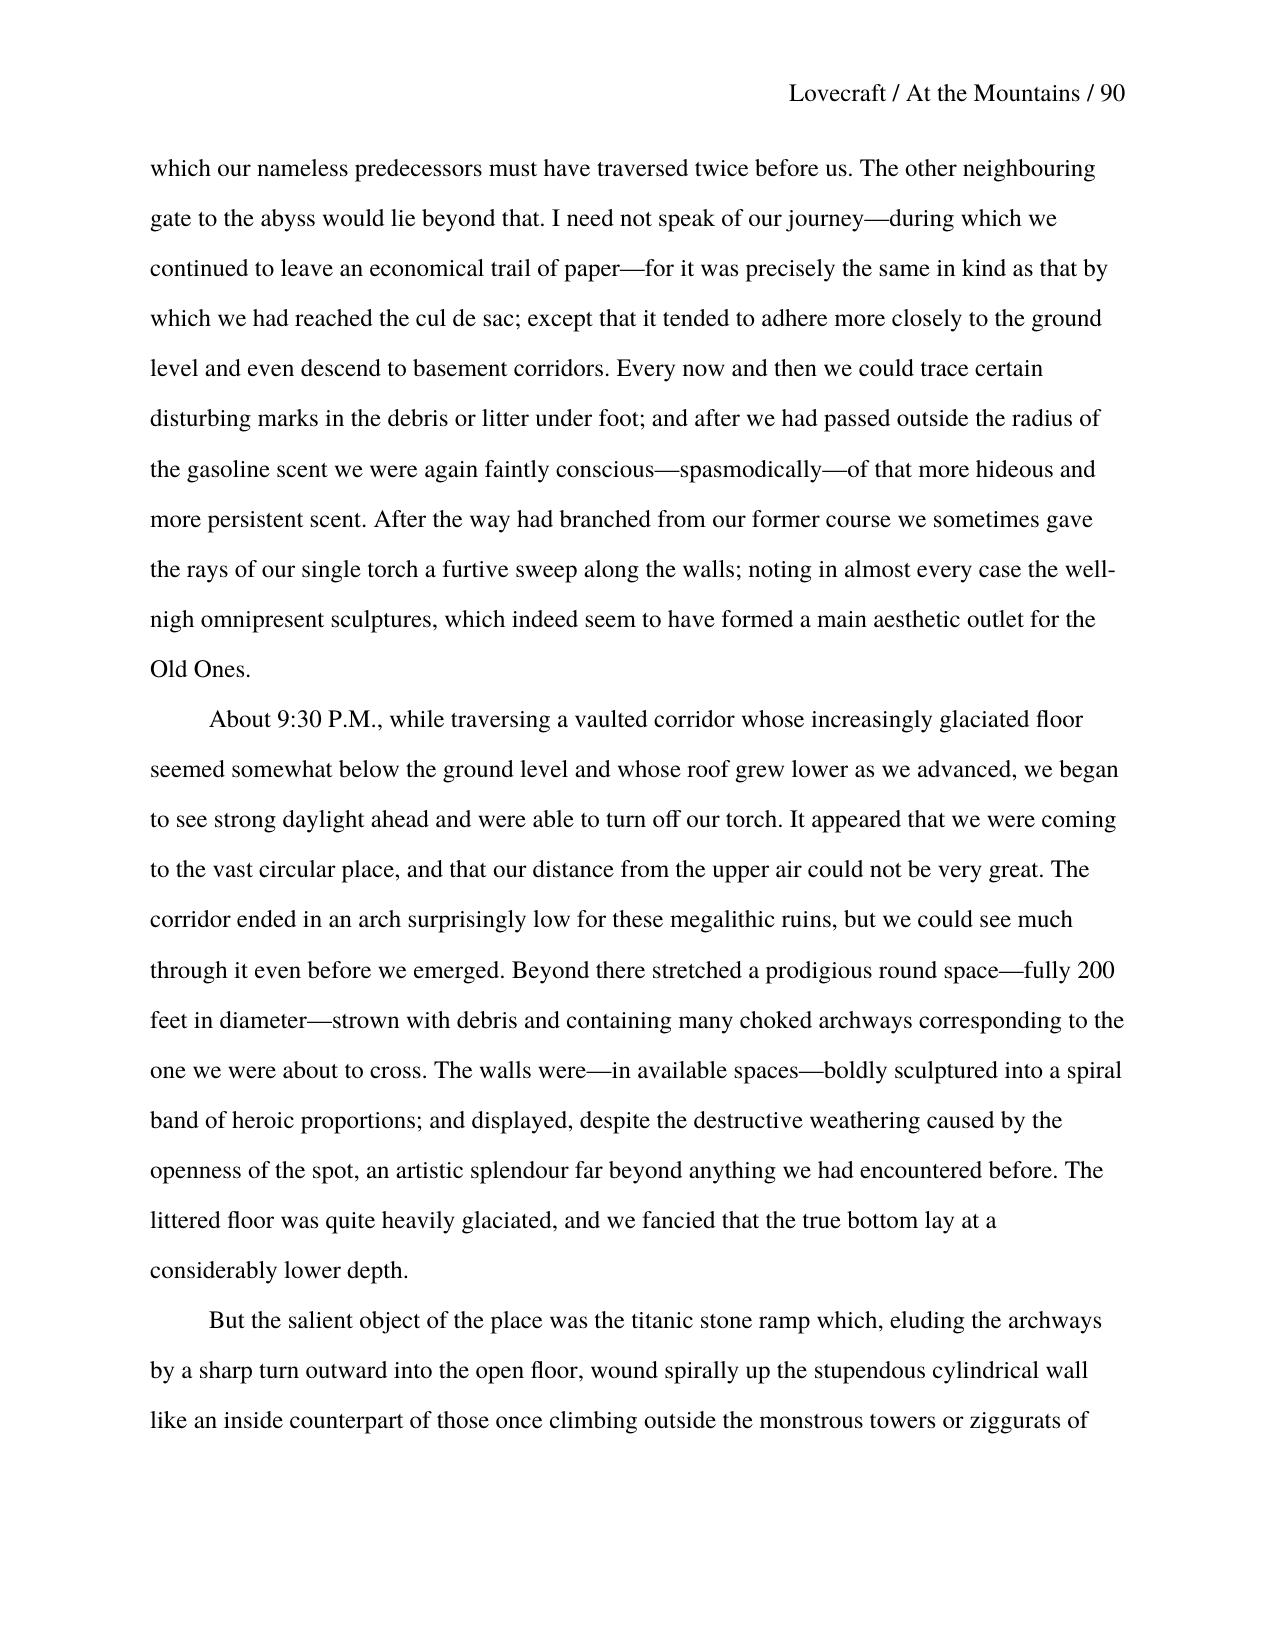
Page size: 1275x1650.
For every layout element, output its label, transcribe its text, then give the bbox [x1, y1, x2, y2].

text About 9:30 P.M., while traversing a vaulted corridor whose increasingly glaciated floor seemed somewhat below the ground level and whose roof grew lower as we advanced, we began to see strong daylight ahead and were able to turn off our torch. It appeared that we were coming to the vast circular place, and that our distance from the upper air could not be very great. The corridor ended in an arch surprisingly low for these megalithic ruins, but we could see much through it even before we emerged. Beyond there stretched a prodigious round space—fully 200 feet in diameter—strown with debris and containing many choked archways corresponding to the one we were about to cross. The walls were—in available spaces—boldly sculptured into a spiral band of heroic proportions; and displayed, despite the destructive weathering caused by the openness of the spot, an artistic splendour far beyond anything we had encountered before. The littered floor was quite heavily glaciated, and we fancied that the true bottom lay at a considerably lower depth. [150, 701, 1125, 1286]
text which our nameless predecessors must have traversed twice before us. The other neighbouring gate to the abyss would lie beyond that. I need not speak of our journey—during which we continued to leave an economical trail of paper—for it was precisely the same in kind as that by which we had reached the cul de sac; except that it tended to adhere more closely to the ground level and even descend to basement corridors. Every now and then we could trace certain disturbing marks in the debris or litter under foot; and after we had passed outside the radius of the gasoline scent we were again faintly conscious—spasmodically—of that more hideous and more persistent scent. After the way had branched from our former course we sometimes gave the rays of our single torch a furtive sweep along the walls; noting in almost every case the well-nigh omnipresent sculptures, which indeed seem to have formed a main aesthetic outlet for the Old Ones. [150, 150, 1125, 684]
text But the salient object of the place was the titanic stone ramp which, eluding the archways by a sharp turn outward into the open floor, wound spirally up the stupendous cylindrical wall like an inside counterpart of those once climbing outside the monstrous towers or ziggurats of [150, 1302, 1125, 1436]
